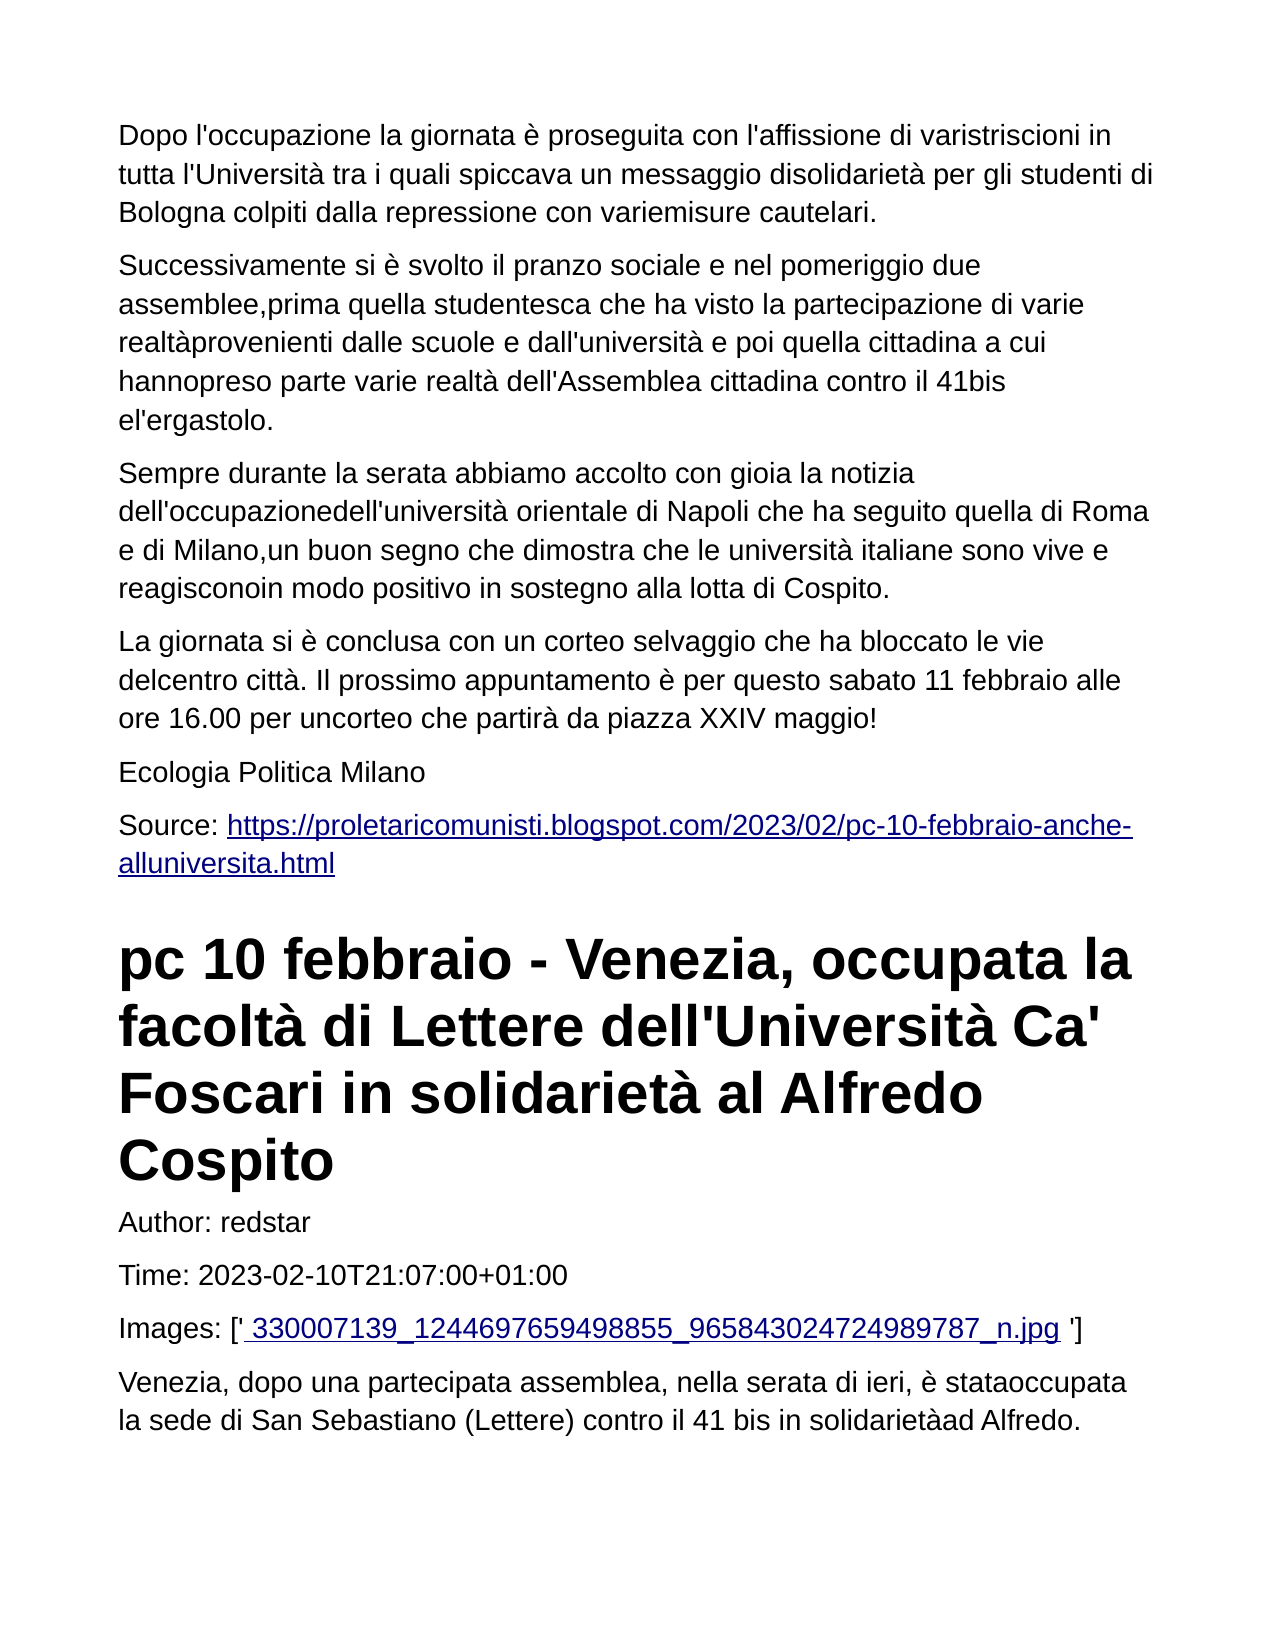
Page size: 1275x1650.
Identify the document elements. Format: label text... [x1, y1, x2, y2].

text Source: https://proletaricomunisti.blogspot.com/2023/02/pc-10-febbraio-anche-alluniversita.html [118, 808, 1157, 880]
subtitle pc 10 febbraio - Venezia, occupata la facoltà di Lettere dell'Università Ca' Foscari in solidarietà al Alfredo Cospito [118, 924, 1157, 1193]
text La giornata si è conclusa con un corteo selvaggio che ha bloccato le vie delcentro città. Il prossimo appuntamento è per questo sabato 11 febbraio alle ore 16.00 per uncorteo che partirà da piazza XXIV maggio! [118, 624, 1157, 735]
text Images: [' 330007139_1244697659498855_965843024724989787_n.jpg '] [118, 1311, 1157, 1345]
text Venezia, dopo una partecipata assemblea, nella serata di ieri, è stataoccupata la sede di San Sebastiano (Lettere) contro il 41 bis in solidarietàad Alfredo. [118, 1364, 1157, 1437]
text Author: redstar [118, 1205, 1157, 1239]
text Ecologia Politica Milano [118, 754, 1157, 788]
text Time: 2023-02-10T21:07:00+01:00 [118, 1258, 1157, 1292]
text Dopo l'occupazione la giornata è proseguita con l'affissione di varistriscioni in tutta l'Università tra i quali spiccava un messaggio disolidarietà per gli studenti di Bologna colpiti dalla repressione con variemisure cautelari. [118, 118, 1157, 229]
text Successivamente si è svolto il pranzo sociale e nel pomeriggio due assemblee,prima quella studentesca che ha visto la partecipazione di varie realtàprovenienti dalle scuole e dall'università e poi quella cittadina a cui hannopreso parte varie realtà dell'Assemblea cittadina contro il 41bis el'ergastolo. [118, 248, 1157, 436]
text Sempre durante la serata abbiamo accolto con gioia la notizia dell'occupazionedell'università orientale di Napoli che ha seguito quella di Roma e di Milano,un buon segno che dimostra che le università italiane sono vive e reagisconoin modo positivo in sostegno alla lotta di Cospito. [118, 456, 1157, 605]
